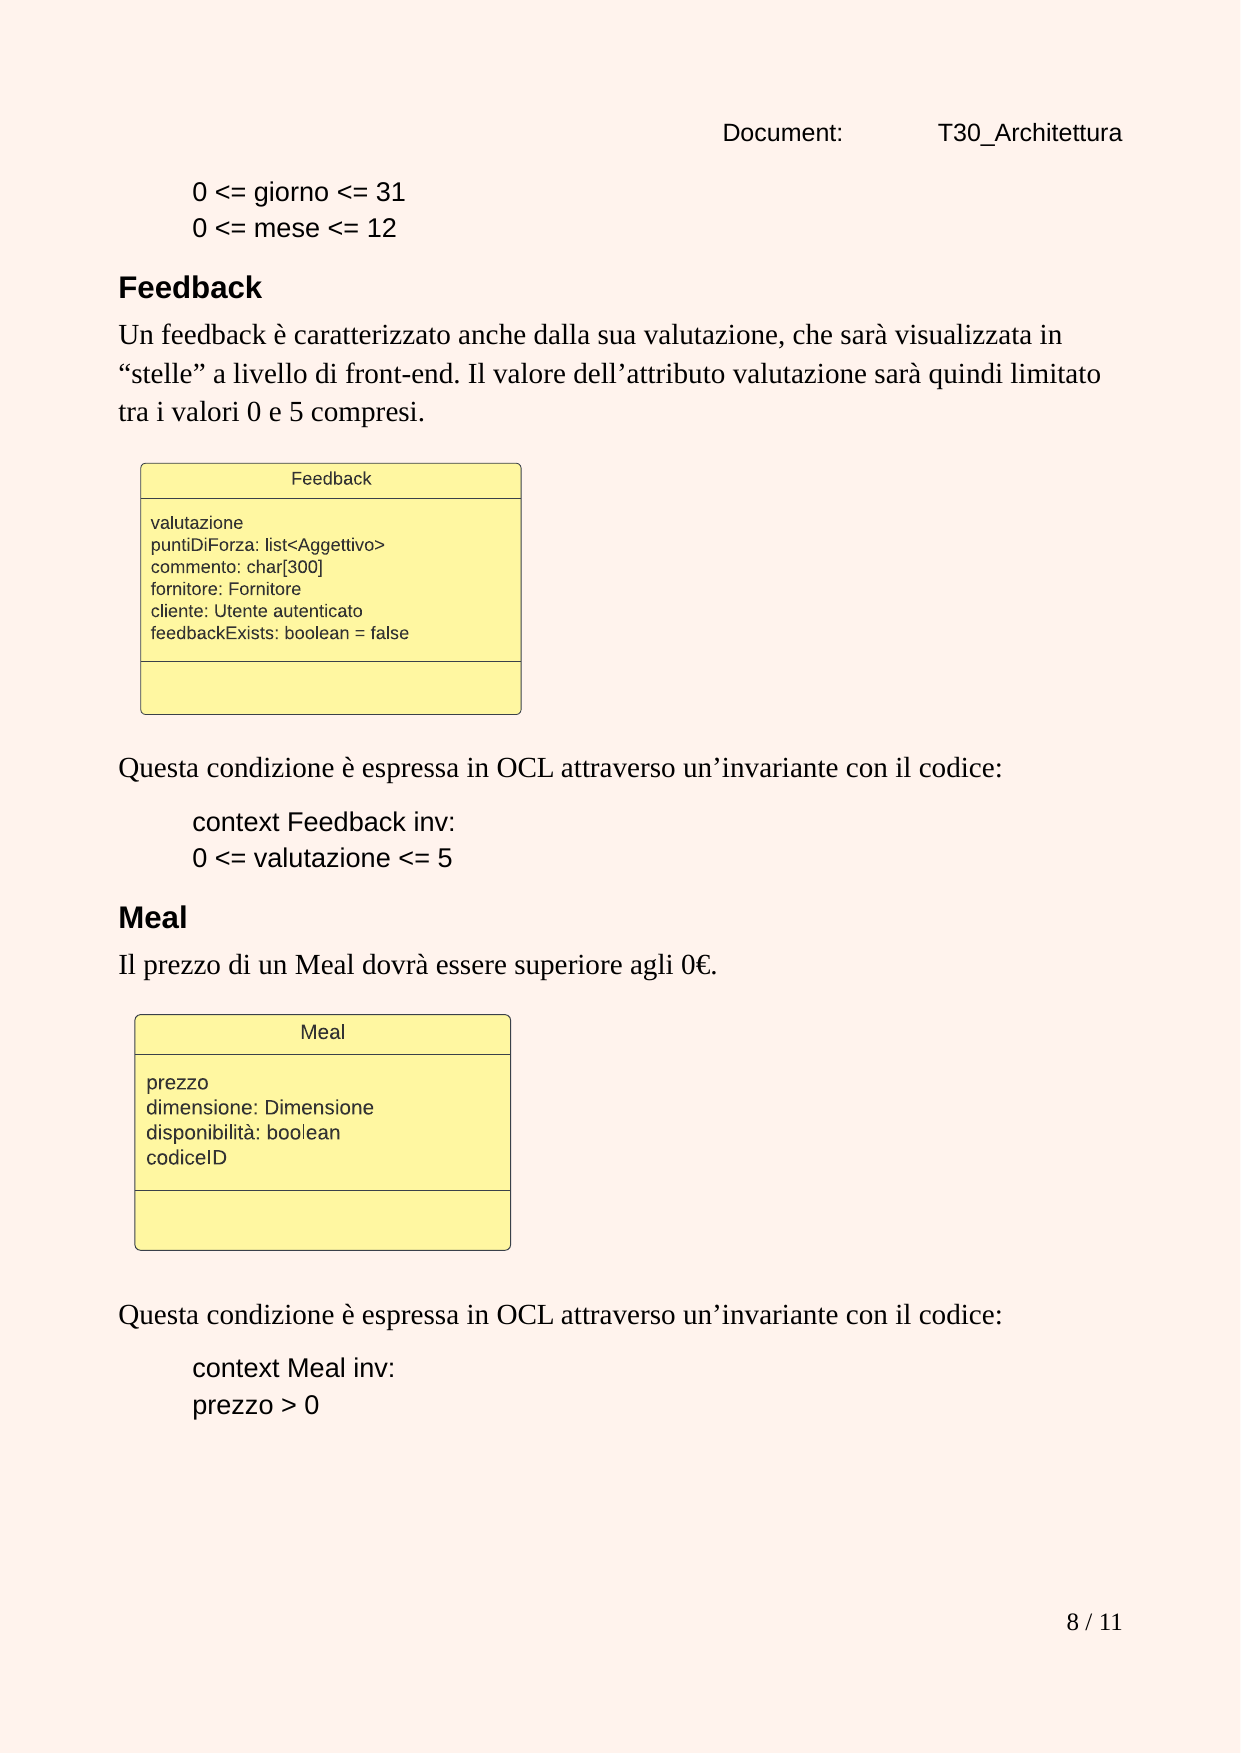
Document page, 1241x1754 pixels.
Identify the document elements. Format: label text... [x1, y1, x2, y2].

text 0 <= valutazione <= 5 [118, 842, 1122, 873]
text 0 <= giorno <= 31 [118, 176, 1122, 208]
text 0 <= mese <= 12 [118, 212, 1122, 243]
text Questa condizione è espressa in OCL attraverso un’invariante con il codice: [118, 1297, 1122, 1331]
text context Meal inv: [118, 1350, 1122, 1384]
text Il prezzo di un Meal dovrà essere superiore agli 0€. [118, 947, 1122, 981]
text context Feedback inv: [118, 804, 1122, 837]
subtitle Feedback [118, 269, 1122, 305]
text Questa condizione è espressa in OCL attraverso un’invariante con il codice: [118, 751, 1122, 784]
text Un feedback è caratterizzato anche dalla sua valutazione, che sarà visualizzata in “stelle” a livello di front-end. Il valore dell’attributo valutazione sarà quindi limitato tra i valori 0 e 5 compresi. [118, 317, 1122, 428]
subtitle Meal [118, 899, 1122, 935]
text prezzo > 0 [118, 1389, 1122, 1420]
